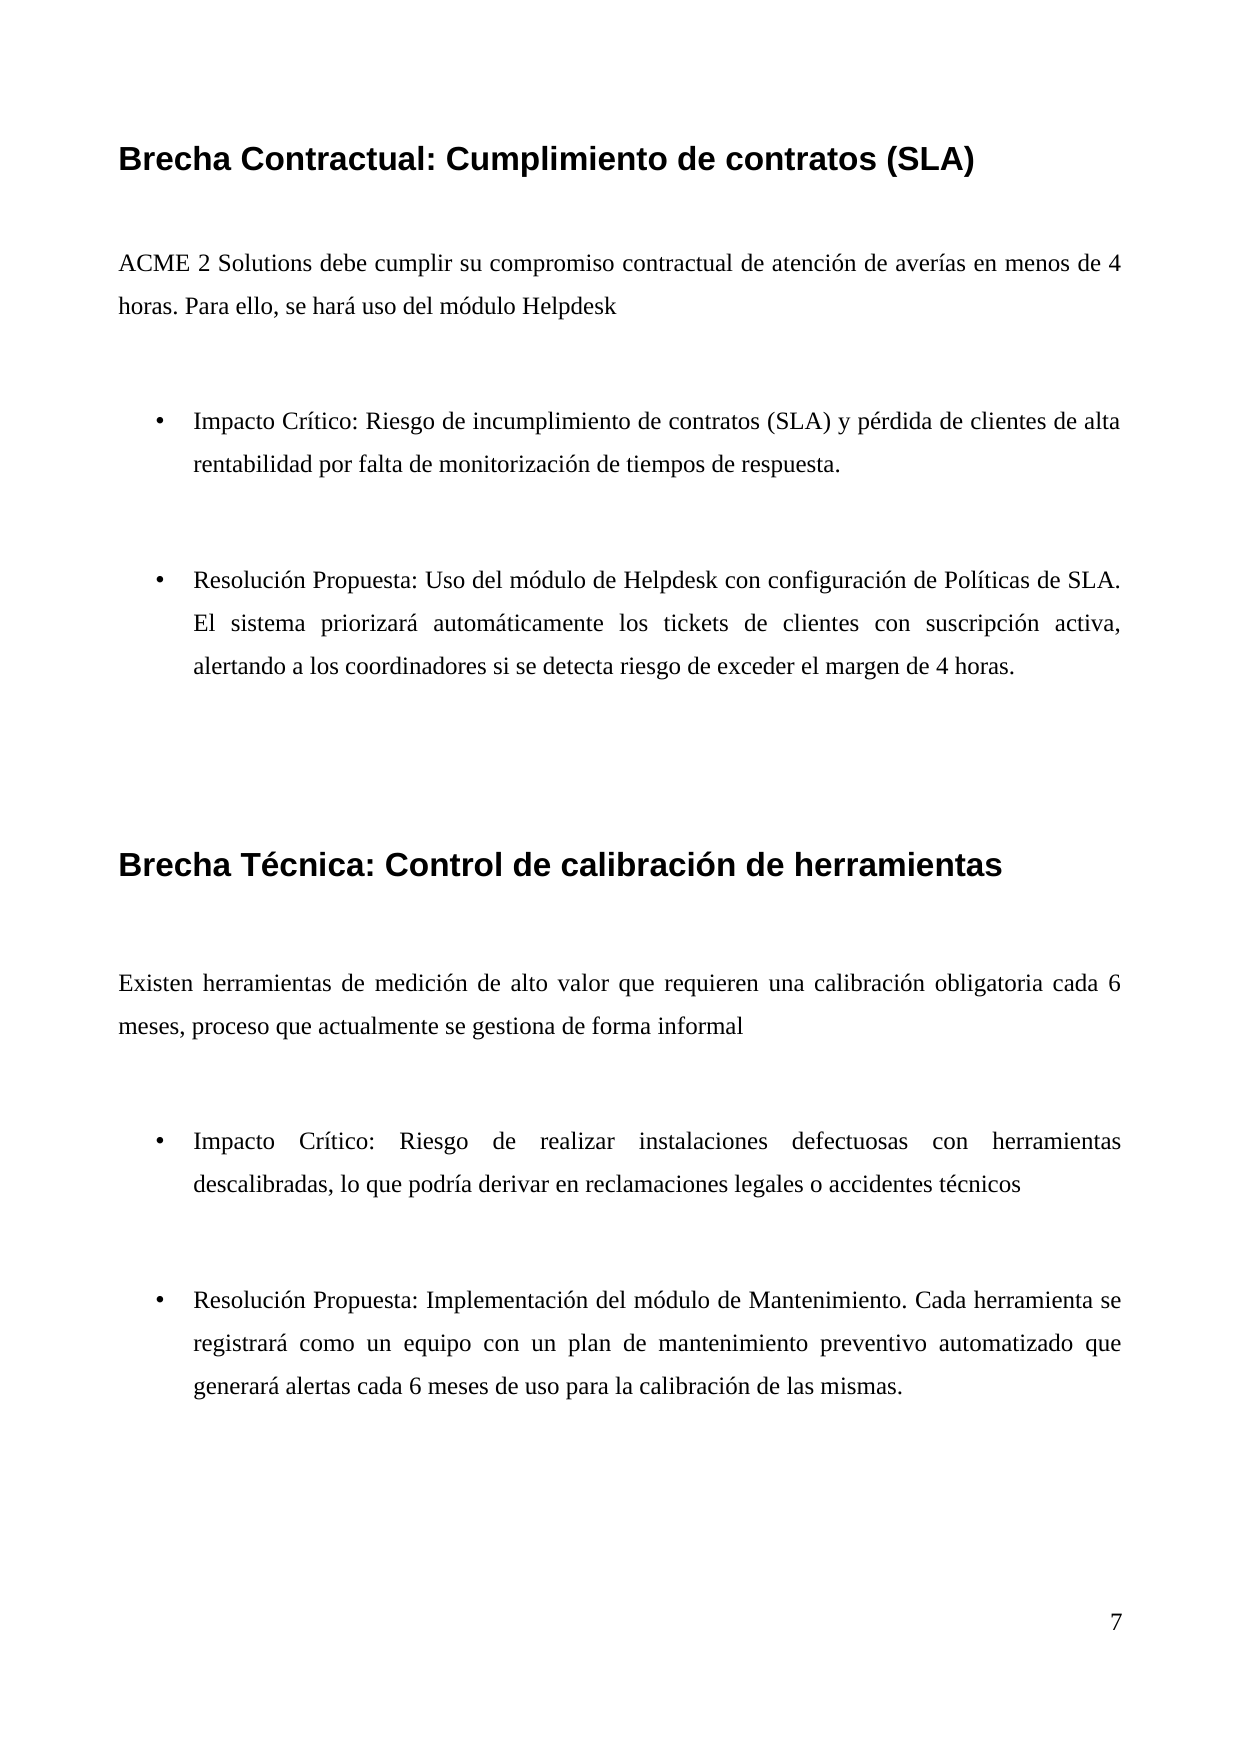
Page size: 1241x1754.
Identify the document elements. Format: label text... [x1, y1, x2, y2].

text ACME 2 Solutions debe cumplir su compromiso contractual de atención de averías en menos de 4 horas. Para ello, se hará uso del módulo Helpdesk [118, 248, 1122, 319]
list Resolución Propuesta: Uso del módulo de Helpdesk con configuración de Políticas de SLA. El sistema priorizará automáticamente los tickets de clientes con suscripción activa, alertando a los coordinadores si se detecta riesgo de exceder el margen de 4 horas. [156, 565, 1122, 680]
list Impacto Crítico: Riesgo de realizar instalaciones defectuosas con herramientas descalibradas, lo que podría derivar en reclamaciones legales o accidentes técnicos [156, 1126, 1122, 1198]
subtitle Brecha Técnica: Control de calibración de herramientas [118, 845, 1122, 883]
list Resolución Propuesta: Implementación del módulo de Mantenimiento. Cada herramienta se registrará como un equipo con un plan de mantenimiento preventivo automatizado que generará alertas cada 6 meses de uso para la calibración de las mismas. [156, 1285, 1122, 1400]
subtitle Brecha Contractual: Cumplimiento de contratos (SLA) [118, 139, 1122, 177]
text Existen herramientas de medición de alto valor que requieren una calibración obligatoria cada 6 meses, proceso que actualmente se gestiona de forma informal [118, 968, 1122, 1039]
list Impacto Crítico: Riesgo de incumplimiento de contratos (SLA) y pérdida de clientes de alta rentabilidad por falta de monitorización de tiempos de respuesta. [156, 406, 1122, 478]
